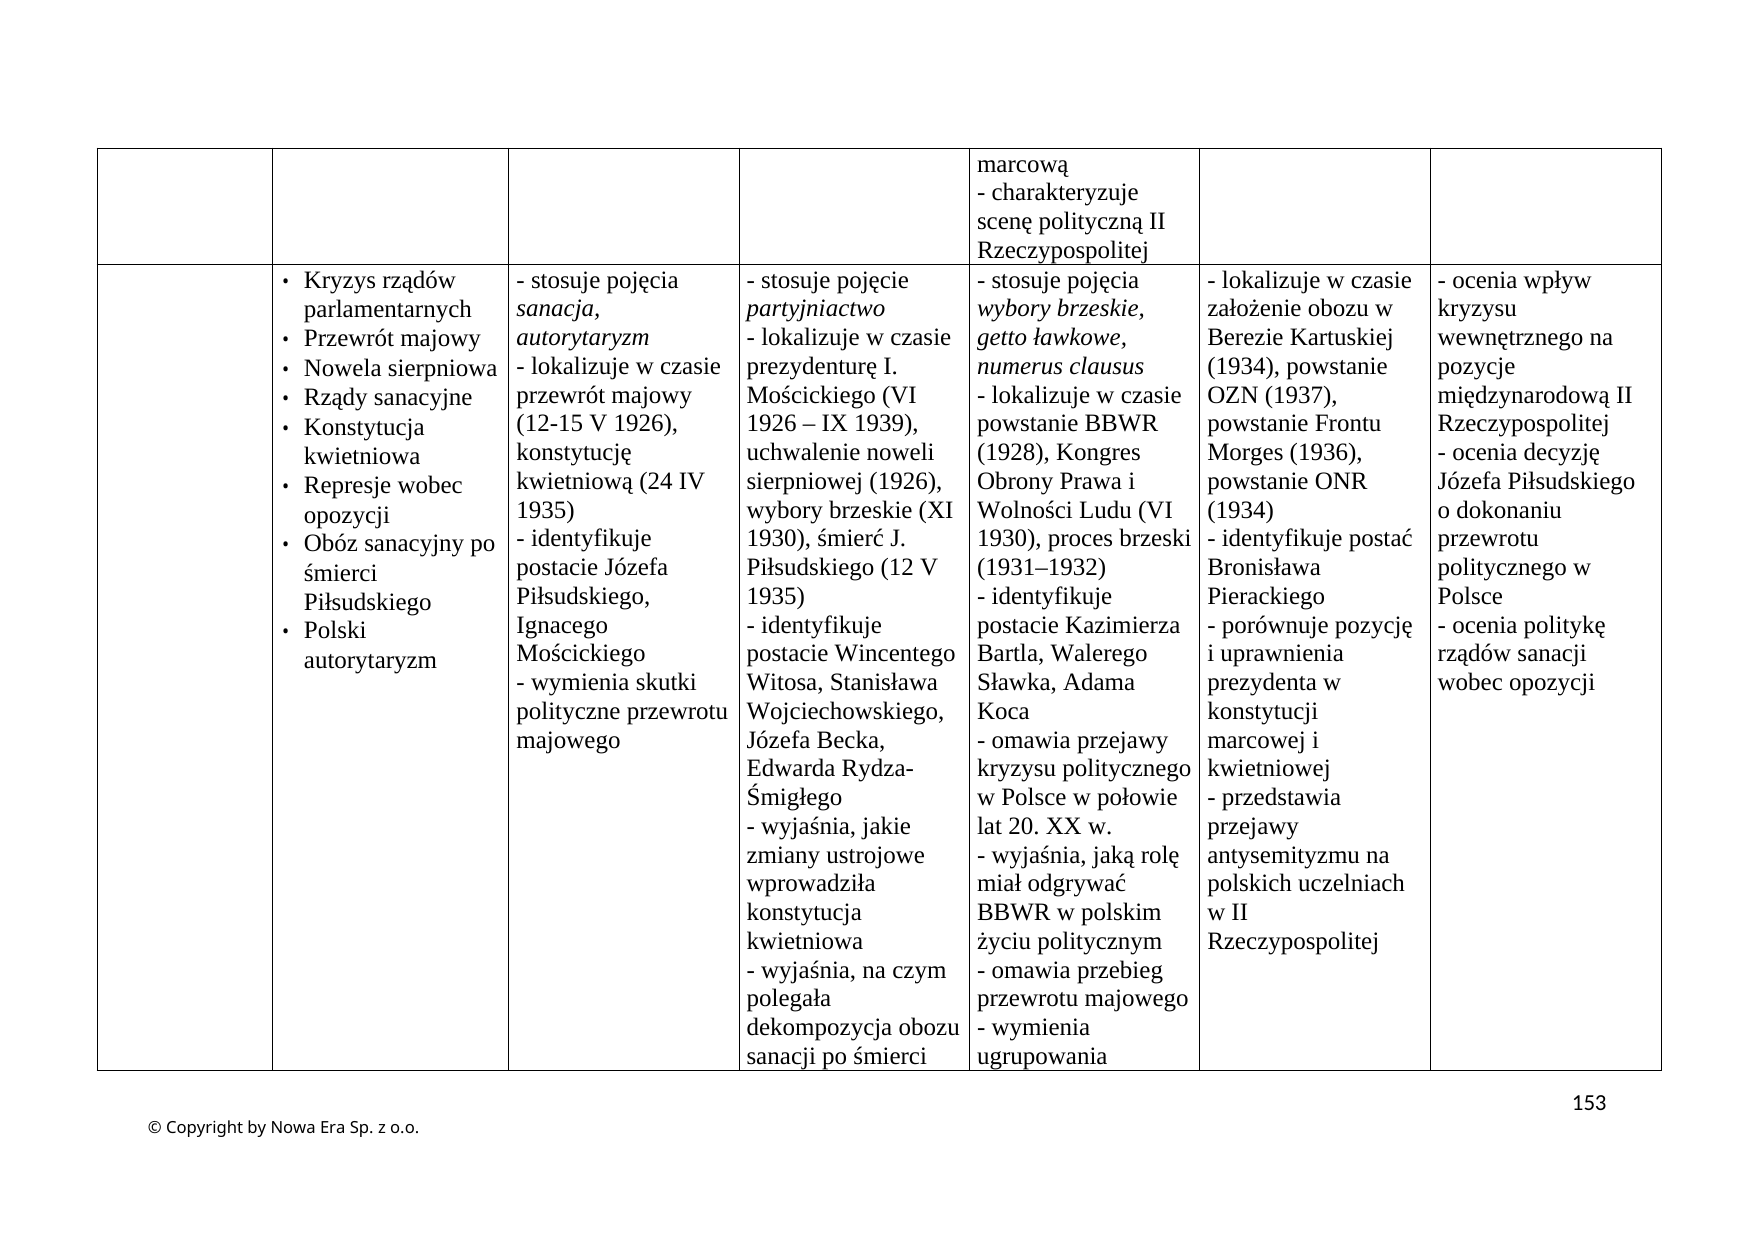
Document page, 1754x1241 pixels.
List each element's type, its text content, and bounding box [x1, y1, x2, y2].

table_cell [740, 149, 969, 264]
table_cell - stosuje pojęcia sanacja, autorytaryzm - lokalizuje w czasie przewrót majowy (12-15 V 1926), konstytucję kwietniową (24 IV 1935) - identyfikuje postacie Józefa Piłsudskiego, Ignacego Mościckiego - wymienia skutki polityczne przewrotu majowego [509, 265, 739, 1070]
table_cell - stosuje pojęcie partyjniactwo - lokalizuje w czasie prezydenturę I. Mościckiego (VI 1926 – IX 1939), uchwalenie noweli sierpniowej (1926), wybory brzeskie (XI 1930), śmierć J. Piłsudskiego (12 V 1935) - identyfikuje postacie Wincentego Witosa, Stanisława Wojciechowskiego, Józefa Becka, Edwarda Rydza-Śmigłego - wyjaśnia, jakie zmiany ustrojowe wprowadziła konstytucja kwietniowa - wyjaśnia, na czym polegała dekompozycja obozu sanacji po śmierci [740, 265, 969, 1070]
table_cell [98, 265, 272, 1070]
table_cell - lokalizuje w czasie założenie obozu w Berezie Kartuskiej (1934), powstanie OZN (1937), powstanie Frontu Morges (1936), powstanie ONR (1934) - identyfikuje postać Bronisława Pierackiego - porównuje pozycję i uprawnienia prezydenta w konstytucji marcowej i kwietniowej - przedstawia przejawy antysemityzmu na polskich uczelniach w II Rzeczypospolitej [1200, 265, 1430, 1070]
table_cell - stosuje pojęcia wybory brzeskie, getto ławkowe, numerus clausus - lokalizuje w czasie powstanie BBWR (1928), Kongres Obrony Prawa i Wolności Ludu (VI 1930), proces brzeski (1931–1932) - identyfikuje postacie Kazimierza Bartla, Walerego Sławka, Adama Koca - omawia przejawy kryzysu politycznego w Polsce w połowie lat 20. XX w. - wyjaśnia, jaką rolę miał odgrywać BBWR w polskim życiu politycznym - omawia przebieg przewrotu majowego - wymienia ugrupowania [970, 265, 1199, 1070]
table_cell [98, 149, 272, 264]
table_cell [509, 149, 739, 264]
table_cell [1431, 149, 1661, 264]
table_cell - ocenia wpływ kryzysu wewnętrznego na pozycje międzynarodową II Rzeczypospolitej - ocenia decyzję Józefa Piłsudskiego o dokonaniu przewrotu politycznego w Polsce - ocenia politykę rządów sanacji wobec opozycji [1431, 265, 1661, 1070]
table_cell [1200, 149, 1430, 264]
table_cell Kryzys rządów parlamentarnych Przewrót majowy Nowela sierpniowa Rządy sanacyjne Konstytucja kwietniowa Represje wobec opozycji Obóz sanacyjny po śmierci Piłsudskiego Polski autorytaryzm [273, 265, 508, 1070]
table_cell marcową - charakteryzuje scenę polityczną II Rzeczypospolitej [970, 149, 1199, 264]
table_cell [273, 149, 508, 264]
